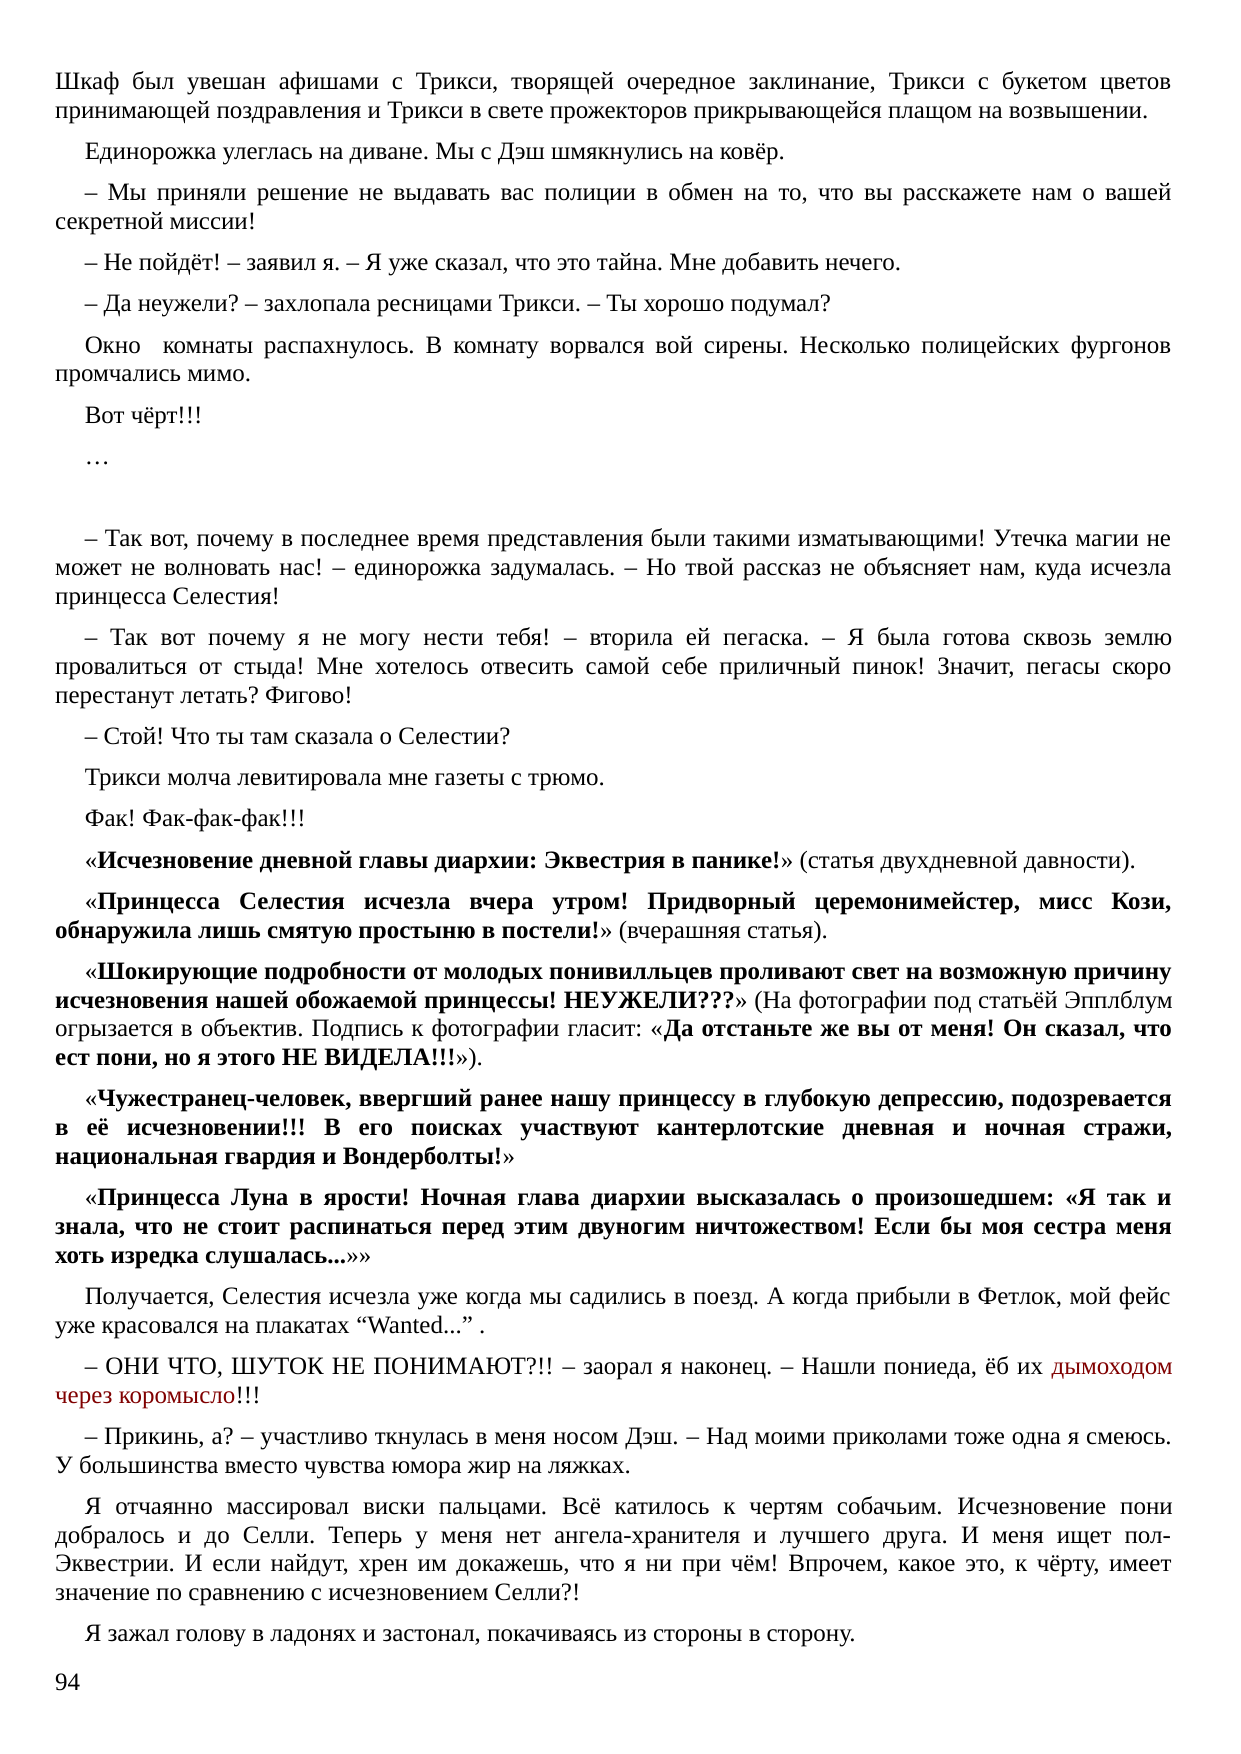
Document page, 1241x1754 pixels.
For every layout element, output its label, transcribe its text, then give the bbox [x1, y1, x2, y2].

text Единорожка улеглась на диване. Мы с Дэш шмякнулись на ковёр. [55, 136, 1173, 165]
text – Стой! Что ты там сказала о Селестии? [55, 721, 1173, 750]
text «Шокирующие подробности от молодых понивилльцев проливают свет на возможную причину исчезновения нашей обожаемой принцессы! НЕУЖЕЛИ???» (На фотографии под статьёй Эпплблум огрызается в объектив. Подпись к фотографии гласит: «Да отстаньте же вы от меня! Он сказал, что ест пони, но я этого НЕ ВИДЕЛА!!!»). [55, 956, 1173, 1071]
text – Да неужели? – захлопала ресницами Трикси. – Ты хорошо подумал? [55, 288, 1173, 317]
text Окно комнаты распахнулось. В комнату ворвался вой сирены. Несколько полицейских фургонов промчались мимо. [55, 330, 1173, 387]
text Фак! Фак-фак-фак!!! [55, 803, 1173, 832]
text – Мы приняли решение не выдавать вас полиции в обмен на то, что вы расскажете нам о вашей секретной миссии! [55, 177, 1173, 235]
text «Чужестранец-человек, ввергший ранее нашу принцессу в глубокую депрессию, подозревается в её исчезновении!!! В его поисках участвуют кантерлотские дневная и ночная стражи, национальная гвардия и Вондерболты!» [55, 1083, 1173, 1170]
text Трикси молча левитировала мне газеты с трюмо. [55, 762, 1173, 791]
text Получается, Селестия исчезла уже когда мы садились в поезд. А когда прибыли в Фетлок, мой фейс уже красовался на плакатах “Wanted...” . [55, 1281, 1173, 1338]
text Шкаф был увешан афишами с Трикси, творящей очередное заклинание, Трикси с букетом цветов принимающей поздравления и Трикси в свете прожекторов прикрывающейся плащом на возвышении. [55, 66, 1173, 123]
text … [55, 441, 1173, 470]
text Я отчаянно массировал виски пальцами. Всё катилось к чертям собачьим. Исчезновение пони добралось и до Селли. Теперь у меня нет ангела-хранителя и лучшего друга. И меня ищет пол-Эквестрии. И если найдут, хрен им докажешь, что я ни при чём! Впрочем, какое это, к чёрту, имеет значение по сравнению с исчезновением Селли?! [55, 1491, 1173, 1606]
text – Так вот, почему в последнее время представления были такими изматывающими! Утечка магии не может не волновать нас! – единорожка задумалась. – Но твой рассказ не объясняет нам, куда исчезла принцесса Селестия! [55, 523, 1173, 610]
text Вот чёрт!!! [55, 400, 1173, 428]
text Я зажал голову в ладонях и застонал, покачиваясь из стороны в сторону. [55, 1618, 1173, 1647]
text «Принцесса Селестия исчезла вчера утром! Придворный церемонимейстер, мисс Кози, обнаружила лишь смятую простыню в постели!» (вчерашняя статья). [55, 886, 1173, 943]
text – Прикинь, а? – участливо ткнулась в меня носом Дэш. – Над моими приколами тоже одна я смеюсь. У большинства вместо чувства юмора жир на ляжках. [55, 1421, 1173, 1478]
text «Исчезновение дневной главы диархии: Эквестрия в панике!» (статья двухдневной давности). [55, 845, 1173, 873]
text «Принцесса Луна в ярости! Ночная глава диархии высказалась о произошедшем: «Я так и знала, что не стоит распинаться перед этим двуногим ничтожеством! Если бы моя сестра меня хоть изредка слушалась...»» [55, 1182, 1173, 1268]
text – Так вот почему я не могу нести тебя! – вторила ей пегаска. – Я была готова сквозь землю провалиться от стыда! Мне хотелось отвесить самой себе приличный пинок! Значит, пегасы скоро перестанут летать? Фигово! [55, 622, 1173, 708]
text – ОНИ ЧТО, ШУТОК НЕ ПОНИМАЮТ?!! – заорал я наконец. – Нашли пониеда, ёб их дымоходом через коромысло!!! [55, 1351, 1173, 1408]
text – Не пойдёт! – заявил я. – Я уже сказал, что это тайна. Мне добавить нечего. [55, 247, 1173, 276]
